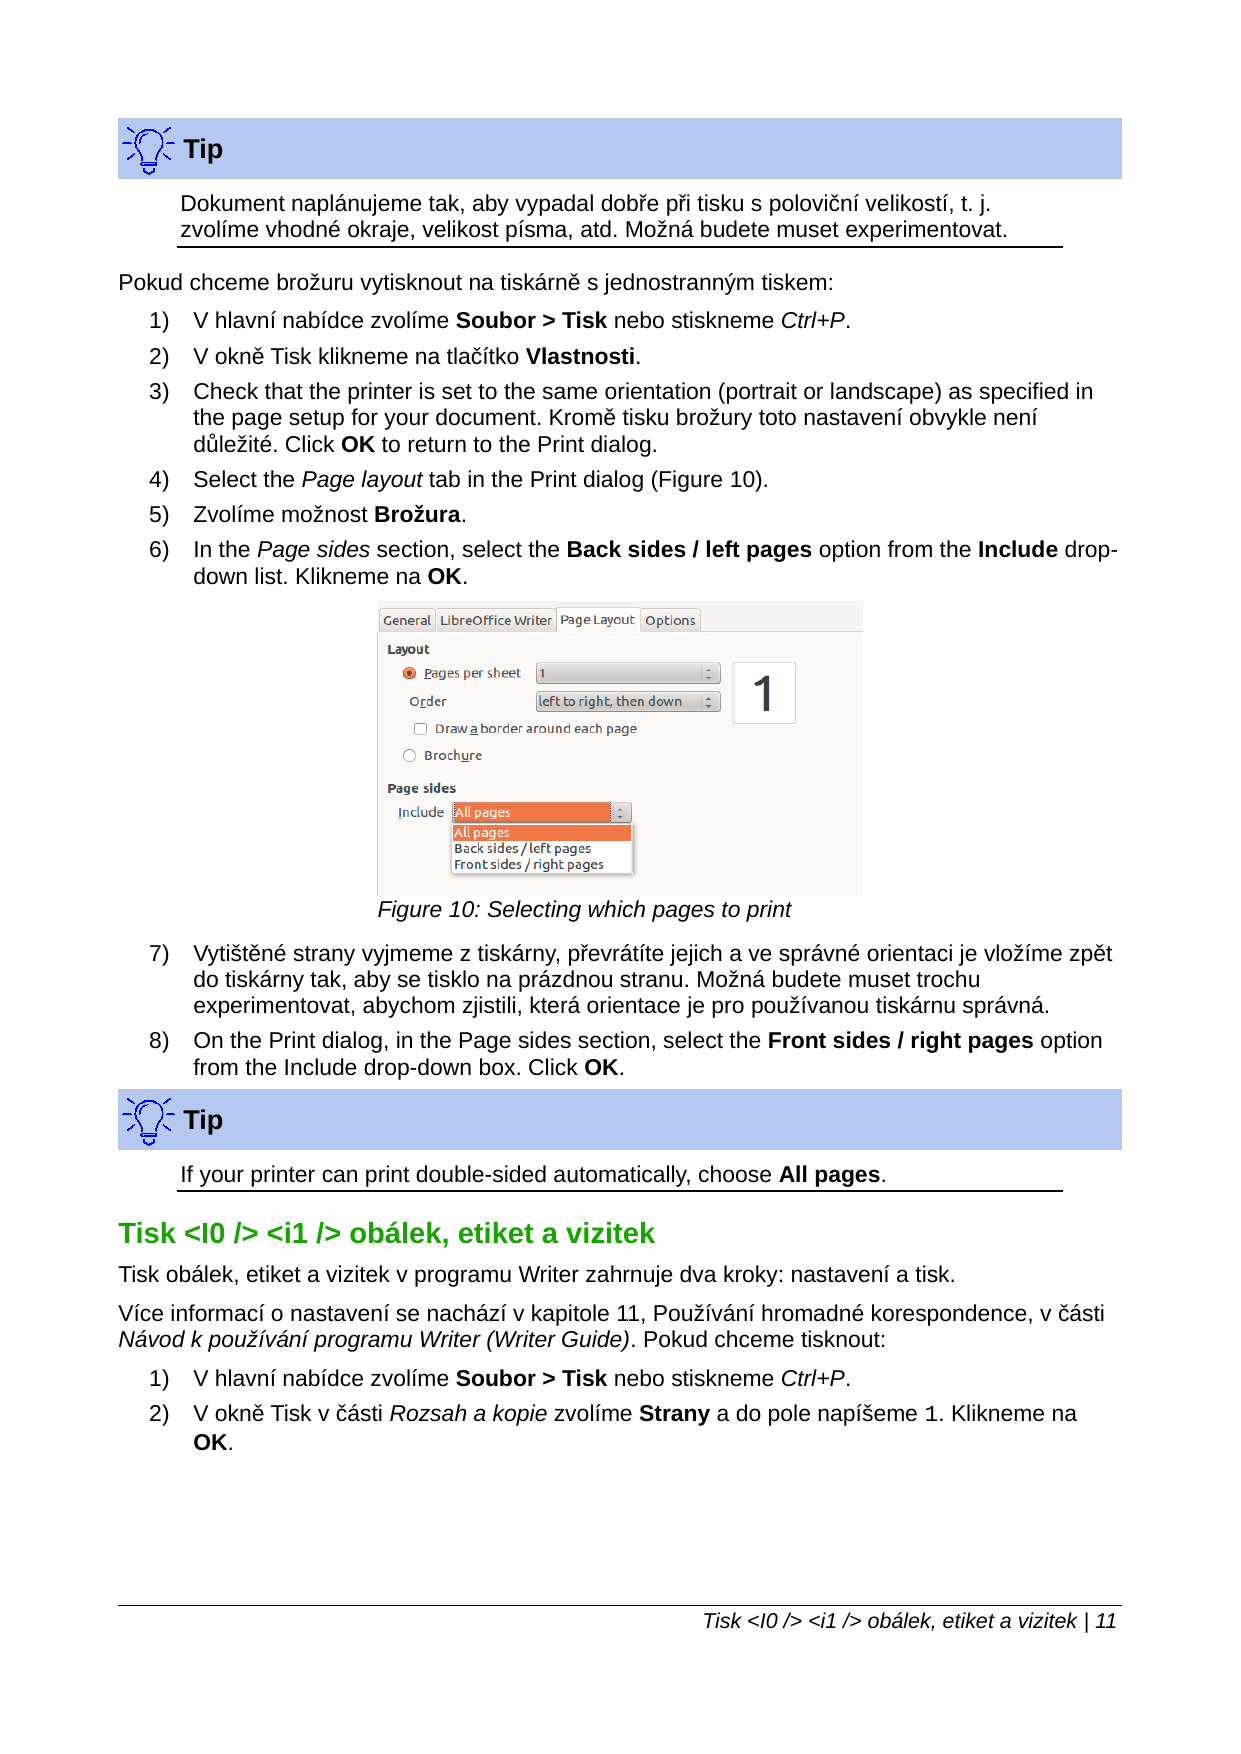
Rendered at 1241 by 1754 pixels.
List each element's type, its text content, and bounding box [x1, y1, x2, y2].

list In the Page sides section, select the Back sides / left pages option from the Include drop-down list. Klikneme na OK. [169, 536, 1122, 589]
text Dokument naplánujeme tak, aby vypadal dobře při tisku s poloviční velikostí, t. j. zvolíme vhodné okraje, velikost písma, atd. Možná budete muset experimentovat. [177, 187, 1063, 246]
list Check that the printer is set to the same orientation (portrait or landscape) as specified in the page setup for your document. Kromě tisku brožury toto nastavení obvykle není důležité. Click OK to return to the Print dialog. [169, 378, 1122, 457]
list On the Print dialog, in the Page sides section, select the Front sides / right pages option from the Include drop-down box. Click OK. [169, 1027, 1122, 1080]
list Vytištěné strany vyjmeme z tiskárny, převrátíte jejich a ve správné orientaci je vložíme zpět do tiskárny tak, aby se tisklo na prázdnou stranu. Možná budete muset trochu experimentovat, abychom zjistili, která orientace je pro používanou tiskárnu správná. [169, 939, 1122, 1019]
text If your printer can print double-sided automatically, choose All pages. [177, 1158, 1063, 1190]
list Více informací o nastavení se nachází v kapitole 11, Používání hromadné korespondence, v části Návod k používání programu Writer (Writer Guide). Pokud chceme tisknout: [118, 1300, 1122, 1353]
picture [119, 1090, 179, 1150]
text Figure 10: Selecting which pages to print [377, 896, 863, 922]
picture [377, 601, 863, 896]
subtitle Tip [118, 118, 1122, 179]
list Select the Page layout tab in the Print dialog (Figure 10). [169, 466, 1122, 492]
subtitle Tip [118, 1089, 1122, 1150]
subtitle Tisk <I0 /> <i1 /> obálek, etiket a vizitek [118, 1216, 1122, 1249]
list Zvolíme možnost Brožura. [169, 501, 1122, 527]
list V hlavní nabídce zvolíme Soubor > Tisk nebo stiskneme Ctrl+P. [169, 307, 1122, 334]
list V hlavní nabídce zvolíme Soubor > Tisk nebo stiskneme Ctrl+P. [169, 1365, 1122, 1392]
list Pokud chceme brožuru vytisknout na tiskárně s jednostranným tiskem: [118, 269, 1122, 295]
list V okně Tisk klikneme na tlačítko Vlastnosti. [169, 343, 1122, 369]
list V okně Tisk v části Rozsah a kopie zvolíme Strany a do pole napíšeme 1. Klikneme na OK. [169, 1400, 1122, 1455]
text Tisk obálek, etiket a vizitek v programu Writer zahrnuje dva kroky: nastavení a tisk. [118, 1261, 1122, 1287]
picture [119, 119, 179, 179]
